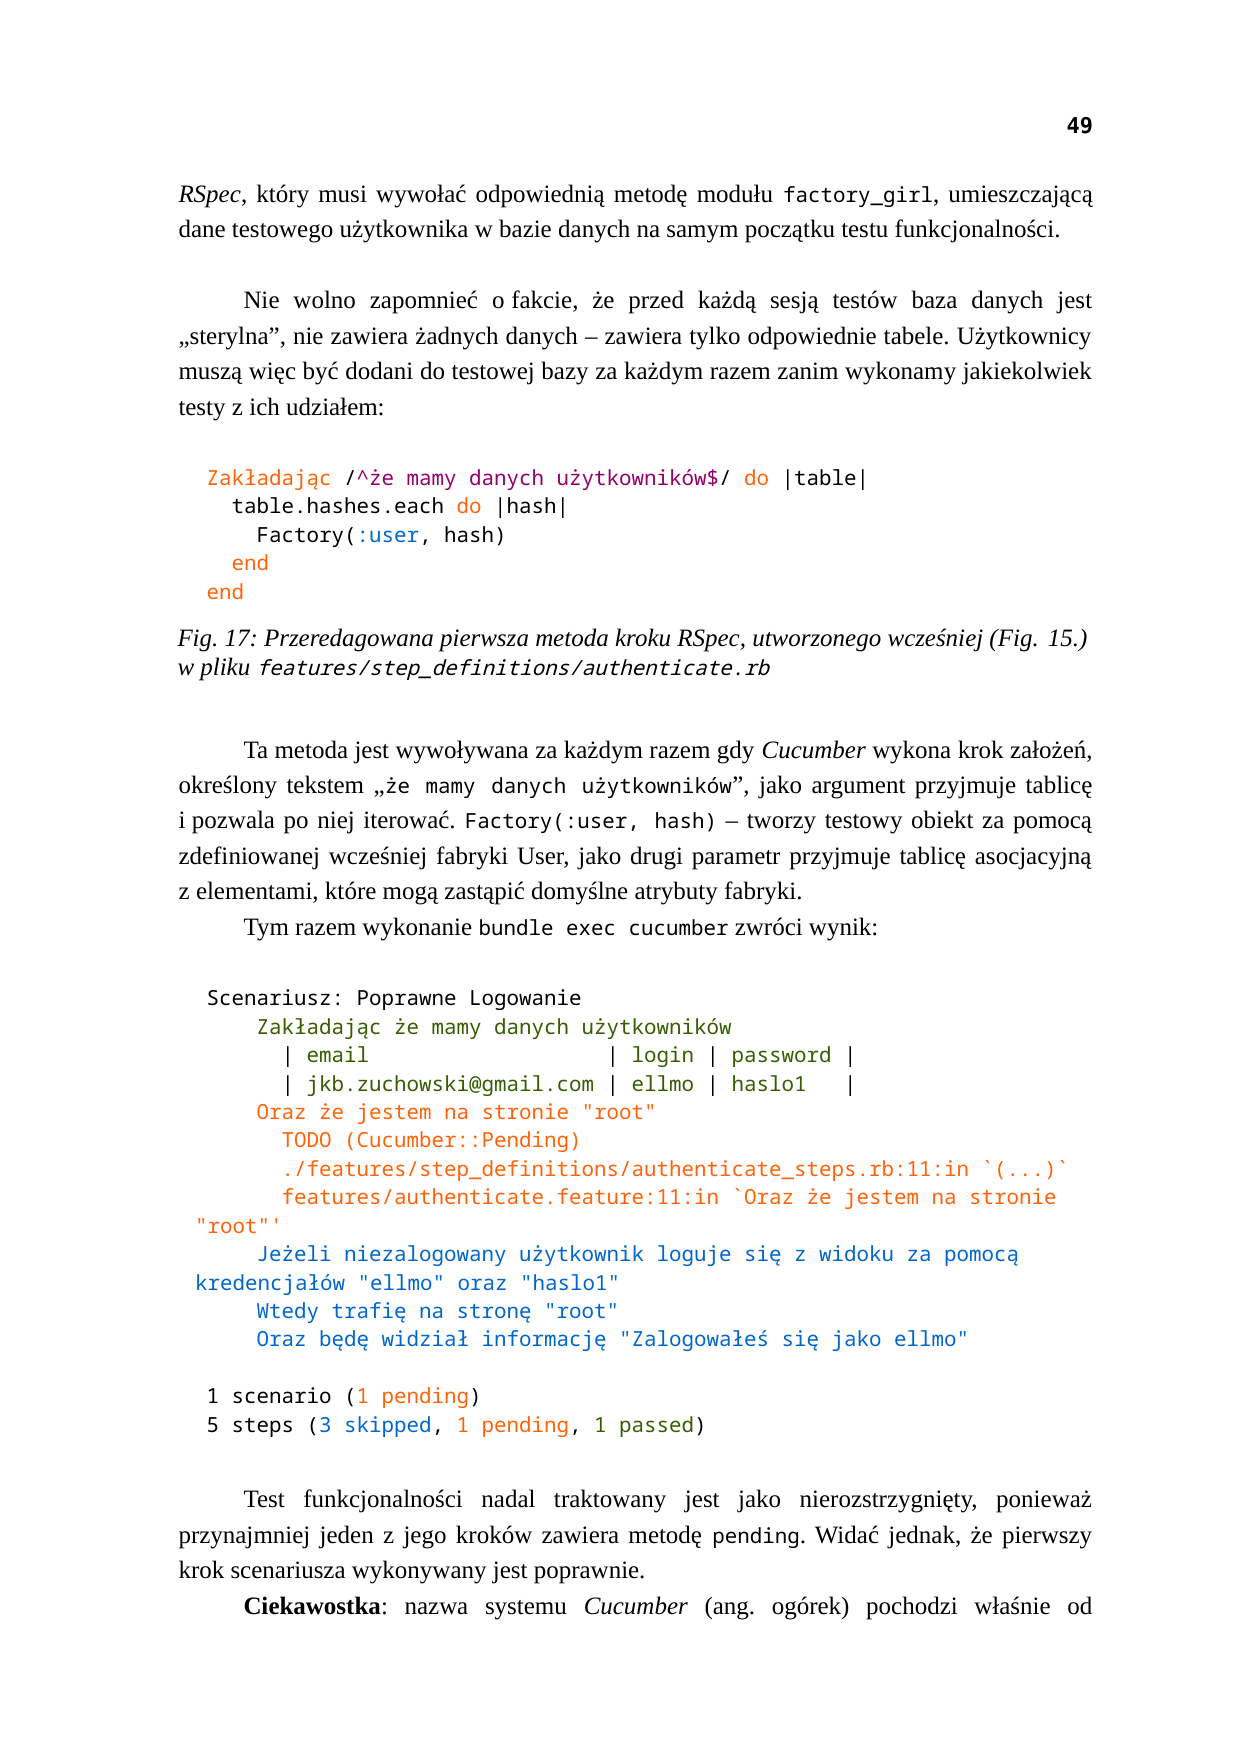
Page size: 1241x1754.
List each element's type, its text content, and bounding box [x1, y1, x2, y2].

text Nie wolno zapomnieć o fakcie, że przed każdą sesją testów baza danych jest „sterylna”, nie zawiera żadnych danych – zawiera tylko odpowiednie tabele. Użytkownicy muszą więc być dodani do testowej bazy za każdym razem zanim wykonamy jakiekolwiek testy z ich udziałem: [178, 280, 1093, 422]
text Ciekawostka: nazwa systemu Cucumber (ang. ogórek) pochodzi właśnie od [178, 1586, 1093, 1621]
table_header Scenariusz: Poprawne Logowanie Zakładając że mamy danych użytkowników | email | login | password | | jkb.zuchowski@gmail.com | ellmo | haslo1 | Oraz że jestem na stronie "root" TODO (Cucumber::Pending) ./features/step_definitions/authenticate_steps.rb:11:in `(...)` features/authenticate.feature:11:in `Oraz że jestem na stronie "root"' Jeżeli niezalogowany użytkownik loguje się z widoku za pomocą kredencjałów "ellmo" oraz "haslo1" Wtedy trafię na stronę "root" Oraz będę widział informację "Zalogowałeś się jako ellmo" 1 scenario (1 pending) 5 steps (3 skipped, 1 pending, 1 passed) [177, 978, 1093, 1444]
text RSpec, który musi wywołać odpowiednią metodę modułu factory_girl, umieszczającą dane testowego użytkownika w bazie danych na samym początku testu funkcjonalności. [178, 174, 1093, 245]
text Fig. 17: Przeredagowana pierwsza metoda kroku RSpec, utworzonego wcześniej (Fig. 15.) w pliku features/step_definitions/authenticate.rb [177, 623, 1093, 682]
text Test funkcjonalności nadal traktowany jest jako nierozstrzygnięty, ponieważ przynajmniej jeden z jego kroków zawiera metodę pending. Widać jednak, że pierwszy krok scenariusza wykonywany jest poprawnie. [178, 1479, 1093, 1586]
text Ta metoda jest wywoływana za każdym razem gdy Cucumber wykona krok założeń, określony tekstem „że mamy danych użytkowników”, jako argument przyjmuje tablicę i pozwala po niej iterować. Factory(:user, hash) – tworzy testowy obiekt za pomocą zdefiniowanej wcześniej fabryki User, jako drugi parametr przyjmuje tablicę asocjacyjną z elementami, które mogą zastąpić domyślne atrybuty fabryki. [178, 730, 1093, 907]
text Tym razem wykonanie bundle exec cucumber zwróci wynik: [178, 907, 1093, 942]
table_header Zakładając /^że mamy danych użytkowników$/ do |table| table.hashes.each do |hash| Factory(:user, hash) end end [177, 458, 1093, 611]
